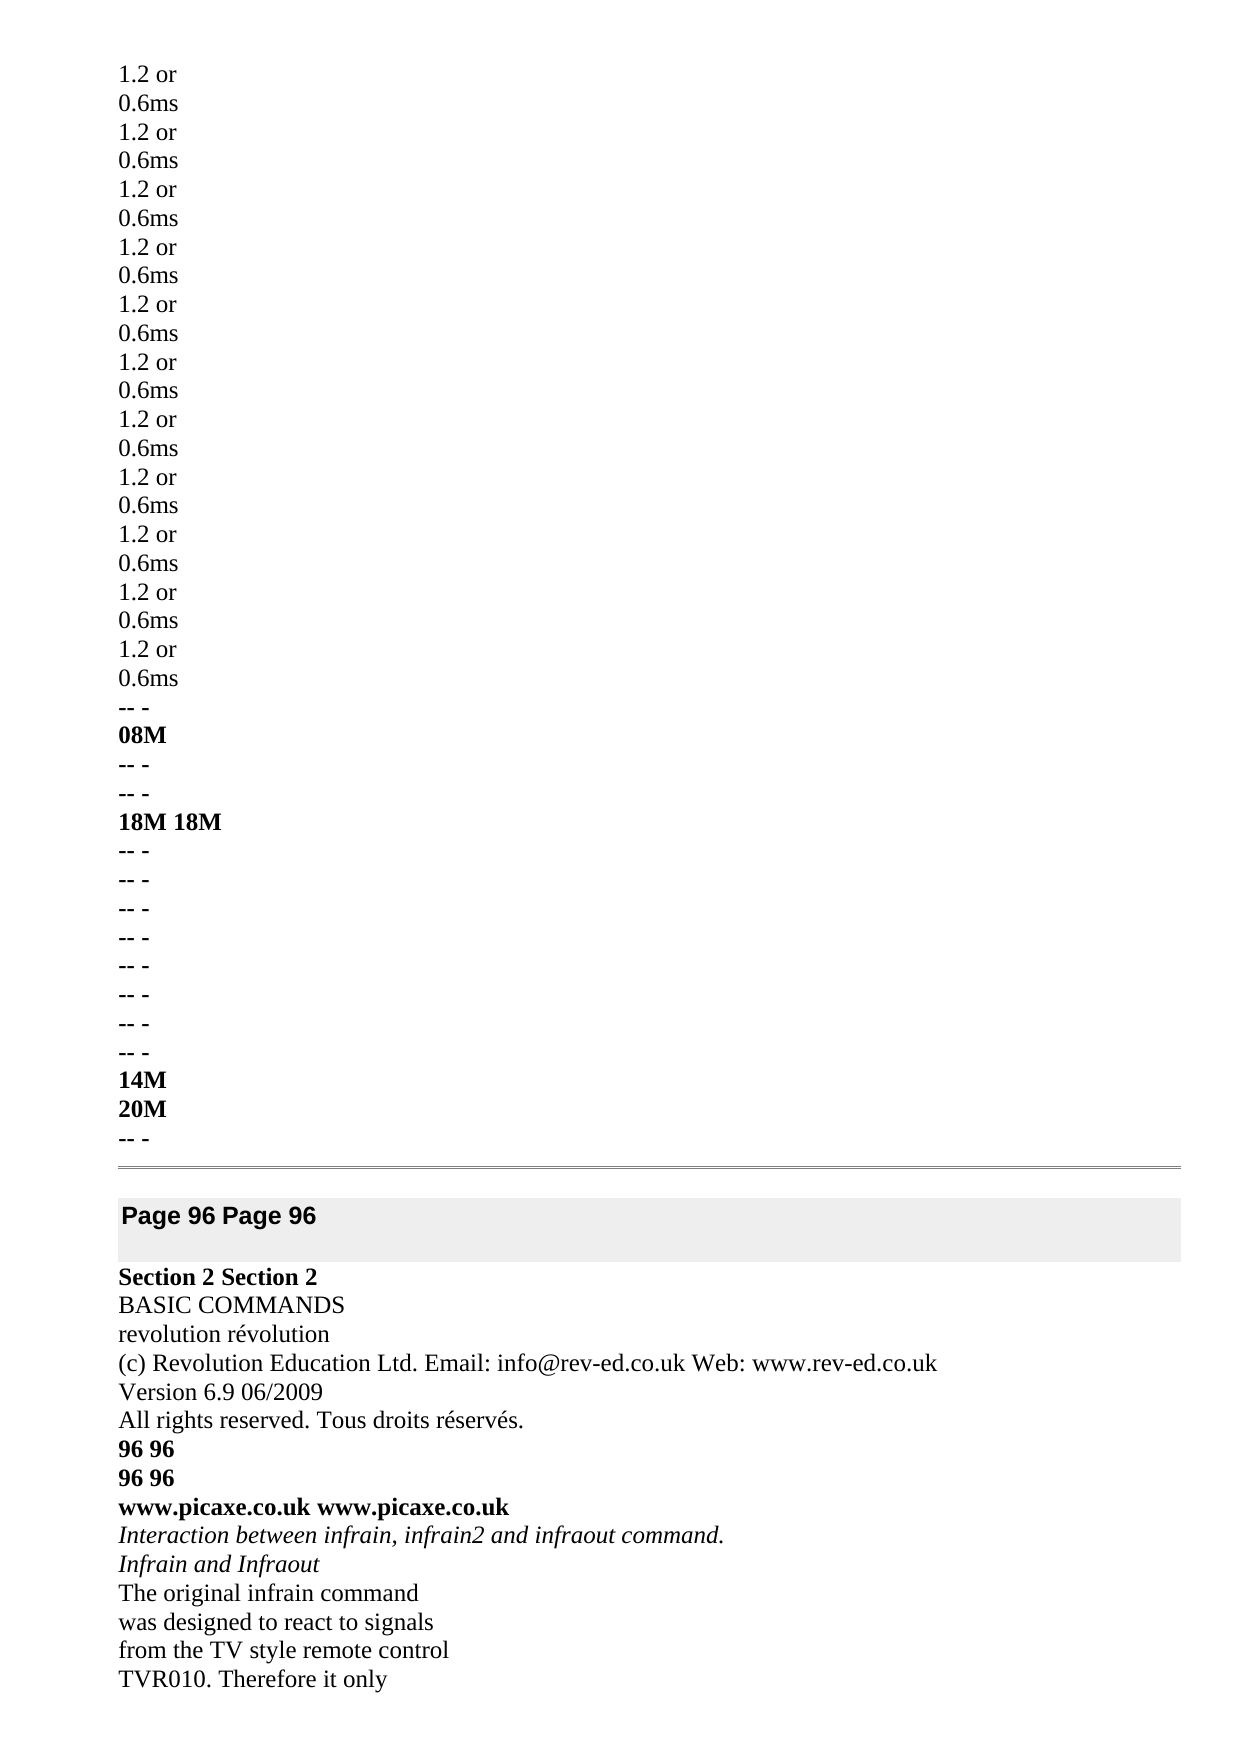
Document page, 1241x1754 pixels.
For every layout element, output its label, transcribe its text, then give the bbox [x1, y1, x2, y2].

text 18M 18M [118, 807, 1181, 835]
text 0.6ms [118, 88, 1181, 117]
text 0.6ms [118, 605, 1181, 634]
text The original infrain command [118, 1578, 1181, 1607]
text 0.6ms [118, 318, 1181, 347]
text 0.6ms [118, 375, 1181, 404]
text -- - [118, 950, 1181, 979]
text 1.2 or [118, 289, 1181, 318]
text BASIC COMMANDS [118, 1291, 1181, 1319]
text (c) Revolution Education Ltd. Email: info@rev-ed.co.uk Web: www.rev-ed.co.uk [118, 1348, 1181, 1377]
text -- - [118, 922, 1181, 950]
text Infrain and Infraout [118, 1549, 1181, 1578]
text 96 96 [118, 1463, 1181, 1492]
table_header Page 96 Page 96 [118, 1198, 1181, 1262]
text 0.6ms [118, 490, 1181, 519]
text 1.2 or [118, 174, 1181, 203]
text 1.2 or [118, 232, 1181, 260]
text 0.6ms [118, 548, 1181, 577]
text -- - [118, 1037, 1181, 1065]
text -- - [118, 1008, 1181, 1037]
text -- - [118, 692, 1181, 720]
text 1.2 or [118, 577, 1181, 605]
text 14M [118, 1065, 1181, 1094]
text revolution révolution [118, 1319, 1181, 1348]
text Version 6.9 06/2009 [118, 1377, 1181, 1406]
text 0.6ms [118, 203, 1181, 232]
text TVR010. Therefore it only [118, 1664, 1181, 1693]
text 0.6ms [118, 433, 1181, 462]
text was designed to react to signals [118, 1607, 1181, 1636]
text www.picaxe.co.uk www.picaxe.co.uk [118, 1492, 1181, 1521]
text 96 96 [118, 1434, 1181, 1463]
text -- - [118, 1123, 1181, 1152]
text -- - [118, 749, 1181, 778]
text -- - [118, 979, 1181, 1008]
text from the TV style remote control [118, 1636, 1181, 1664]
text 1.2 or [118, 59, 1181, 88]
text 1.2 or [118, 117, 1181, 145]
text Section 2 Section 2 [118, 1262, 1181, 1291]
text 1.2 or [118, 347, 1181, 375]
text All rights reserved. Tous droits réservés. [118, 1406, 1181, 1434]
text Interaction between infrain, infrain2 and infraout command. [118, 1521, 1181, 1549]
text 20M [118, 1094, 1181, 1123]
text -- - [118, 835, 1181, 864]
text 0.6ms [118, 663, 1181, 692]
text 1.2 or [118, 462, 1181, 490]
text 1.2 or [118, 634, 1181, 663]
text 1.2 or [118, 404, 1181, 433]
text 0.6ms [118, 260, 1181, 289]
text -- - [118, 893, 1181, 922]
text -- - [118, 864, 1181, 893]
text 08M [118, 720, 1181, 749]
text 1.2 or [118, 519, 1181, 548]
text 0.6ms [118, 145, 1181, 174]
text -- - [118, 778, 1181, 807]
